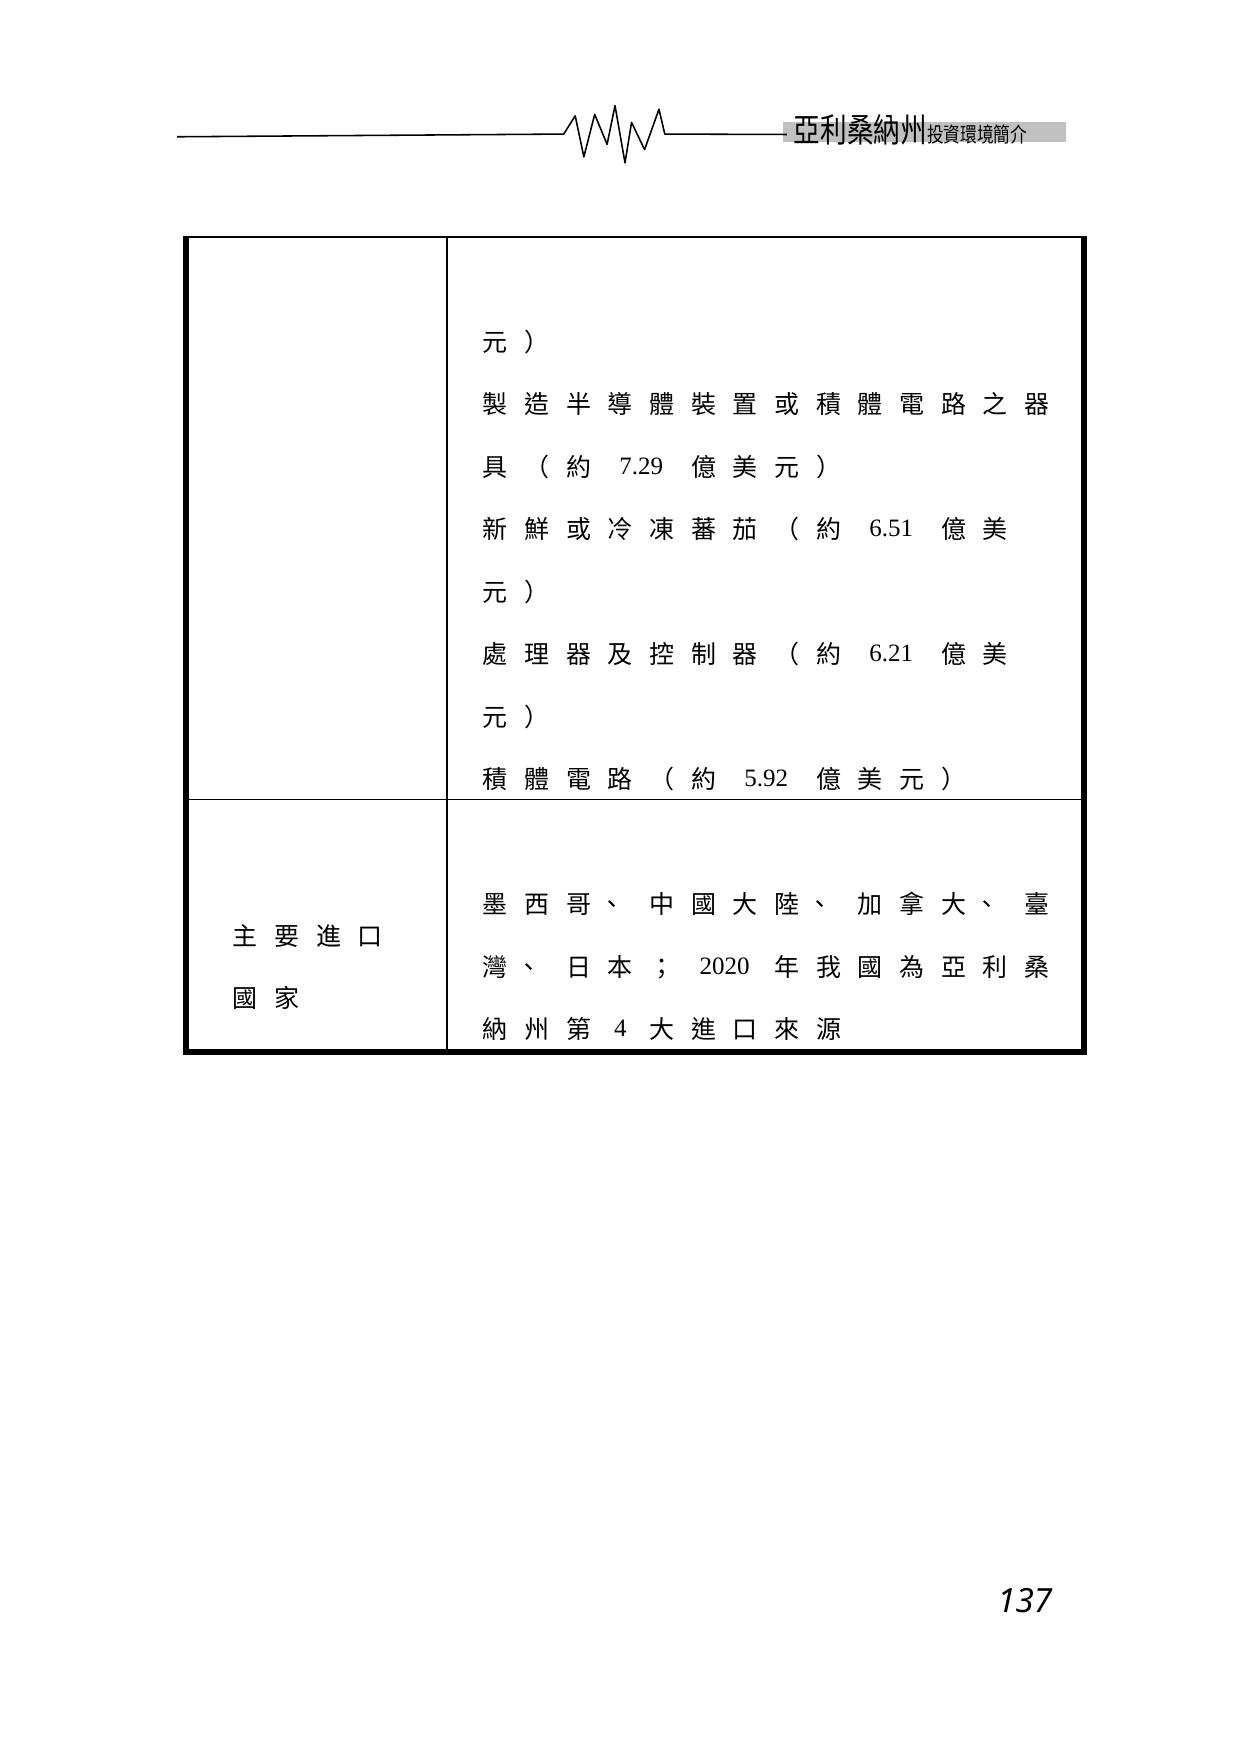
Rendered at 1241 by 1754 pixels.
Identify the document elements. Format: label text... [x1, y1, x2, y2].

table_cell 墨西哥、中國大陸、加拿大、臺灣、日本；2020年我國為亞利桑納州第4大進口來源 [448, 800, 1081, 1049]
table_cell [189, 238, 446, 799]
table_cell 主要進口國家 [189, 800, 446, 1049]
table_cell 元） 製造半導體裝置或積體電路之器具（約7.29億美元） 新鮮或冷凍蕃茄（約6.51億美元） 處理器及控制器（約6.21億美元） 積體電路（約5.92億美元） [448, 238, 1081, 799]
